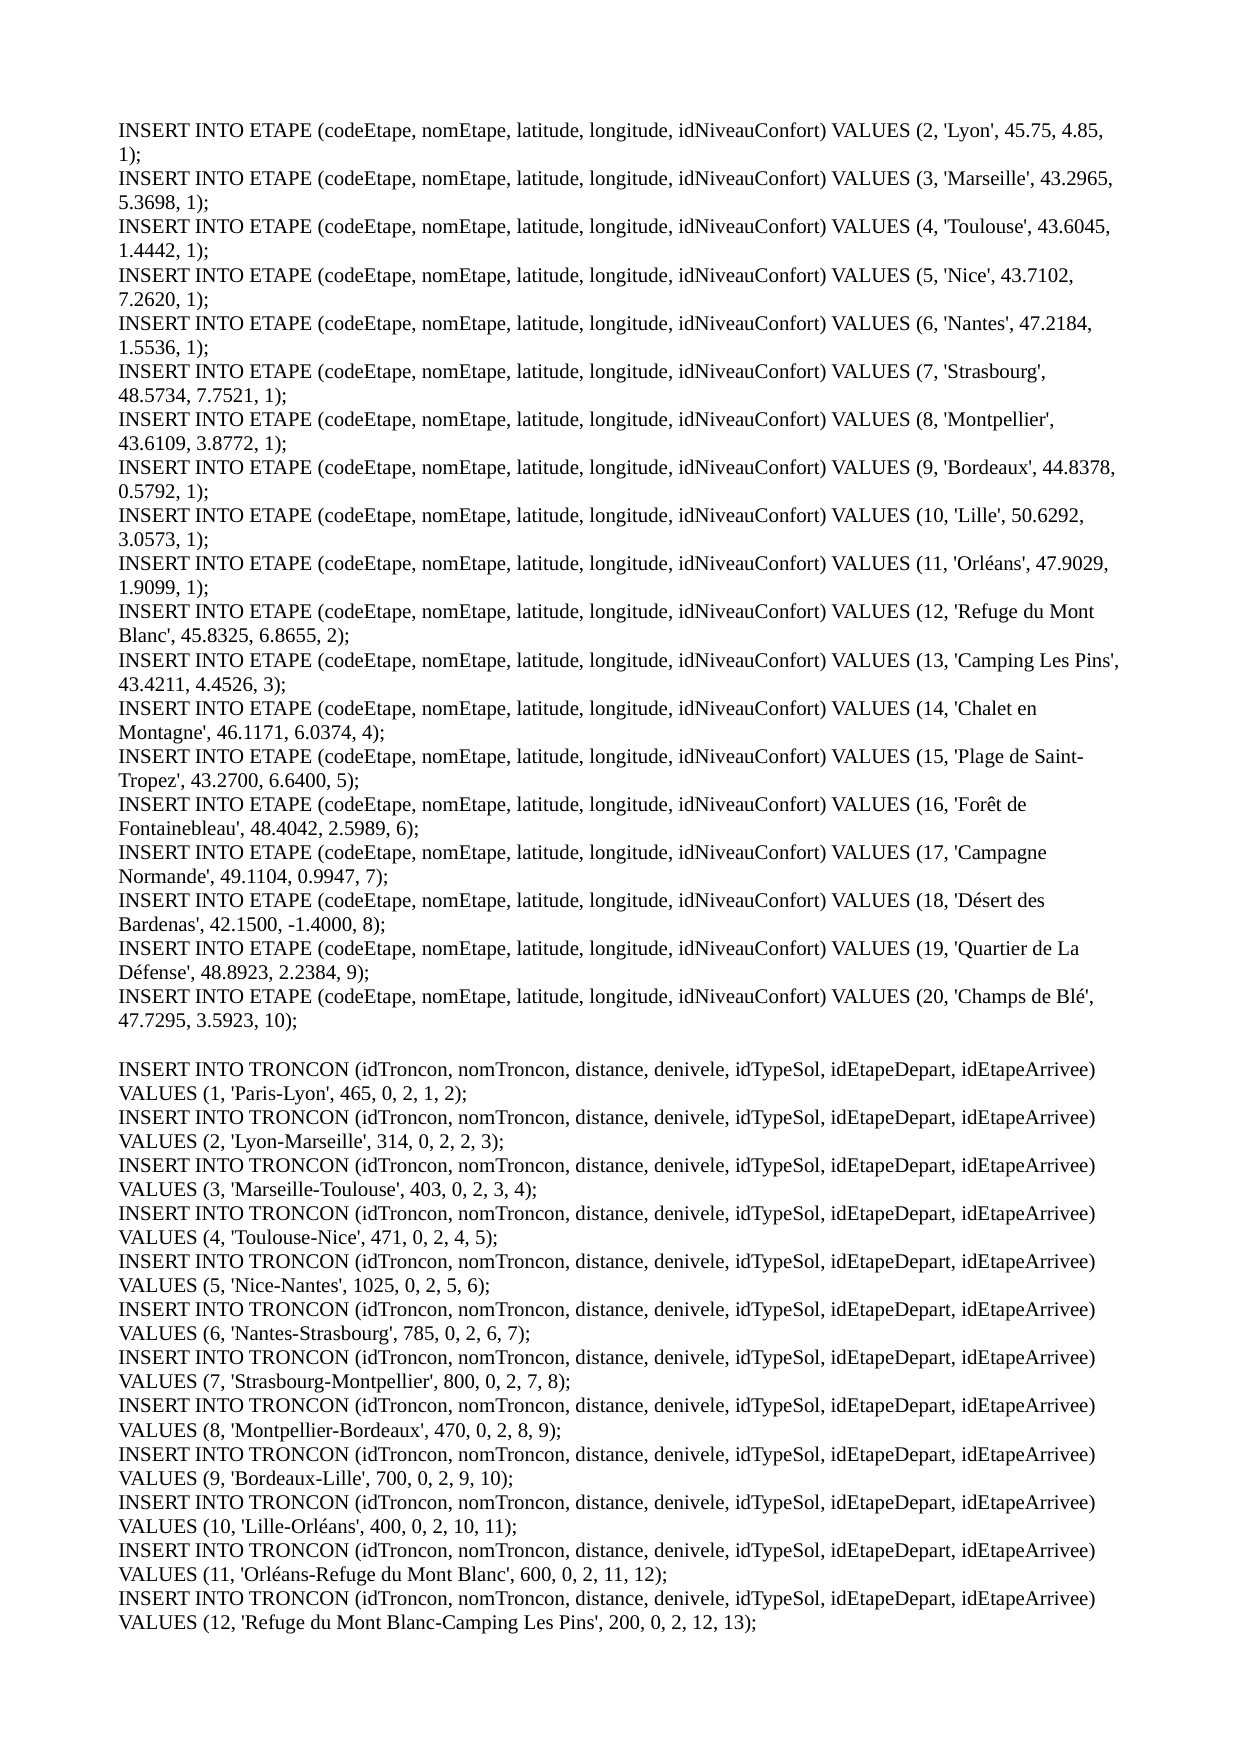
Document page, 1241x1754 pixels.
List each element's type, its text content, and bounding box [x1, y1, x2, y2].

text INSERT INTO ETAPE (codeEtape, nomEtape, latitude, longitude, idNiveauConfort) VALUES (3, 'Marseille', 43.2965, 5.3698, 1); [118, 166, 1122, 214]
text INSERT INTO TRONCON (idTroncon, nomTroncon, distance, denivele, idTypeSol, idEtapeDepart, idEtapeArrivee) VALUES (5, 'Nice-Nantes', 1025, 0, 2, 5, 6); [118, 1249, 1122, 1297]
text INSERT INTO ETAPE (codeEtape, nomEtape, latitude, longitude, idNiveauConfort) VALUES (17, 'Campagne Normande', 49.1104, 0.9947, 7); [118, 840, 1122, 888]
text INSERT INTO ETAPE (codeEtape, nomEtape, latitude, longitude, idNiveauConfort) VALUES (8, 'Montpellier', 43.6109, 3.8772, 1); [118, 407, 1122, 455]
text INSERT INTO ETAPE (codeEtape, nomEtape, latitude, longitude, idNiveauConfort) VALUES (13, 'Camping Les Pins', 43.4211, 4.4526, 3); [118, 647, 1122, 696]
text INSERT INTO ETAPE (codeEtape, nomEtape, latitude, longitude, idNiveauConfort) VALUES (7, 'Strasbourg', 48.5734, 7.7521, 1); [118, 359, 1122, 407]
text INSERT INTO ETAPE (codeEtape, nomEtape, latitude, longitude, idNiveauConfort) VALUES (11, 'Orléans', 47.9029, 1.9099, 1); [118, 551, 1122, 599]
text INSERT INTO ETAPE (codeEtape, nomEtape, latitude, longitude, idNiveauConfort) VALUES (20, 'Champs de Blé', 47.7295, 3.5923, 10); [118, 984, 1122, 1032]
text INSERT INTO ETAPE (codeEtape, nomEtape, latitude, longitude, idNiveauConfort) VALUES (6, 'Nantes', 47.2184, 1.5536, 1); [118, 311, 1122, 359]
text INSERT INTO TRONCON (idTroncon, nomTroncon, distance, denivele, idTypeSol, idEtapeDepart, idEtapeArrivee) VALUES (2, 'Lyon-Marseille', 314, 0, 2, 2, 3); [118, 1105, 1122, 1153]
text INSERT INTO ETAPE (codeEtape, nomEtape, latitude, longitude, idNiveauConfort) VALUES (14, 'Chalet en Montagne', 46.1171, 6.0374, 4); [118, 696, 1122, 744]
text INSERT INTO ETAPE (codeEtape, nomEtape, latitude, longitude, idNiveauConfort) VALUES (10, 'Lille', 50.6292, 3.0573, 1); [118, 503, 1122, 551]
text INSERT INTO ETAPE (codeEtape, nomEtape, latitude, longitude, idNiveauConfort) VALUES (5, 'Nice', 43.7102, 7.2620, 1); [118, 262, 1122, 311]
text INSERT INTO ETAPE (codeEtape, nomEtape, latitude, longitude, idNiveauConfort) VALUES (9, 'Bordeaux', 44.8378, 0.5792, 1); [118, 455, 1122, 503]
text INSERT INTO TRONCON (idTroncon, nomTroncon, distance, denivele, idTypeSol, idEtapeDepart, idEtapeArrivee) VALUES (4, 'Toulouse-Nice', 471, 0, 2, 4, 5); [118, 1201, 1122, 1249]
text INSERT INTO TRONCON (idTroncon, nomTroncon, distance, denivele, idTypeSol, idEtapeDepart, idEtapeArrivee) VALUES (10, 'Lille-Orléans', 400, 0, 2, 10, 11); [118, 1490, 1122, 1538]
text INSERT INTO ETAPE (codeEtape, nomEtape, latitude, longitude, idNiveauConfort) VALUES (15, 'Plage de Saint-Tropez', 43.2700, 6.6400, 5); [118, 744, 1122, 792]
text INSERT INTO TRONCON (idTroncon, nomTroncon, distance, denivele, idTypeSol, idEtapeDepart, idEtapeArrivee) VALUES (1, 'Paris-Lyon', 465, 0, 2, 1, 2); [118, 1057, 1122, 1105]
text INSERT INTO TRONCON (idTroncon, nomTroncon, distance, denivele, idTypeSol, idEtapeDepart, idEtapeArrivee) VALUES (12, 'Refuge du Mont Blanc-Camping Les Pins', 200, 0, 2, 12, 13); [118, 1586, 1122, 1634]
text INSERT INTO ETAPE (codeEtape, nomEtape, latitude, longitude, idNiveauConfort) VALUES (2, 'Lyon', 45.75, 4.85, 1); [118, 118, 1122, 166]
text INSERT INTO ETAPE (codeEtape, nomEtape, latitude, longitude, idNiveauConfort) VALUES (19, 'Quartier de La Défense', 48.8923, 2.2384, 9); [118, 936, 1122, 984]
text INSERT INTO TRONCON (idTroncon, nomTroncon, distance, denivele, idTypeSol, idEtapeDepart, idEtapeArrivee) VALUES (3, 'Marseille-Toulouse', 403, 0, 2, 3, 4); [118, 1153, 1122, 1201]
text INSERT INTO TRONCON (idTroncon, nomTroncon, distance, denivele, idTypeSol, idEtapeDepart, idEtapeArrivee) VALUES (7, 'Strasbourg-Montpellier', 800, 0, 2, 7, 8); [118, 1345, 1122, 1393]
text INSERT INTO ETAPE (codeEtape, nomEtape, latitude, longitude, idNiveauConfort) VALUES (4, 'Toulouse', 43.6045, 1.4442, 1); [118, 214, 1122, 262]
text INSERT INTO TRONCON (idTroncon, nomTroncon, distance, denivele, idTypeSol, idEtapeDepart, idEtapeArrivee) VALUES (8, 'Montpellier-Bordeaux', 470, 0, 2, 8, 9); [118, 1393, 1122, 1442]
text INSERT INTO TRONCON (idTroncon, nomTroncon, distance, denivele, idTypeSol, idEtapeDepart, idEtapeArrivee) VALUES (6, 'Nantes-Strasbourg', 785, 0, 2, 6, 7); [118, 1297, 1122, 1345]
text INSERT INTO TRONCON (idTroncon, nomTroncon, distance, denivele, idTypeSol, idEtapeDepart, idEtapeArrivee) VALUES (9, 'Bordeaux-Lille', 700, 0, 2, 9, 10); [118, 1442, 1122, 1490]
text INSERT INTO ETAPE (codeEtape, nomEtape, latitude, longitude, idNiveauConfort) VALUES (18, 'Désert des Bardenas', 42.1500, -1.4000, 8); [118, 888, 1122, 936]
text INSERT INTO ETAPE (codeEtape, nomEtape, latitude, longitude, idNiveauConfort) VALUES (16, 'Forêt de Fontainebleau', 48.4042, 2.5989, 6); [118, 792, 1122, 840]
text INSERT INTO ETAPE (codeEtape, nomEtape, latitude, longitude, idNiveauConfort) VALUES (12, 'Refuge du Mont Blanc', 45.8325, 6.8655, 2); [118, 599, 1122, 647]
text INSERT INTO TRONCON (idTroncon, nomTroncon, distance, denivele, idTypeSol, idEtapeDepart, idEtapeArrivee) VALUES (11, 'Orléans-Refuge du Mont Blanc', 600, 0, 2, 11, 12); [118, 1538, 1122, 1586]
